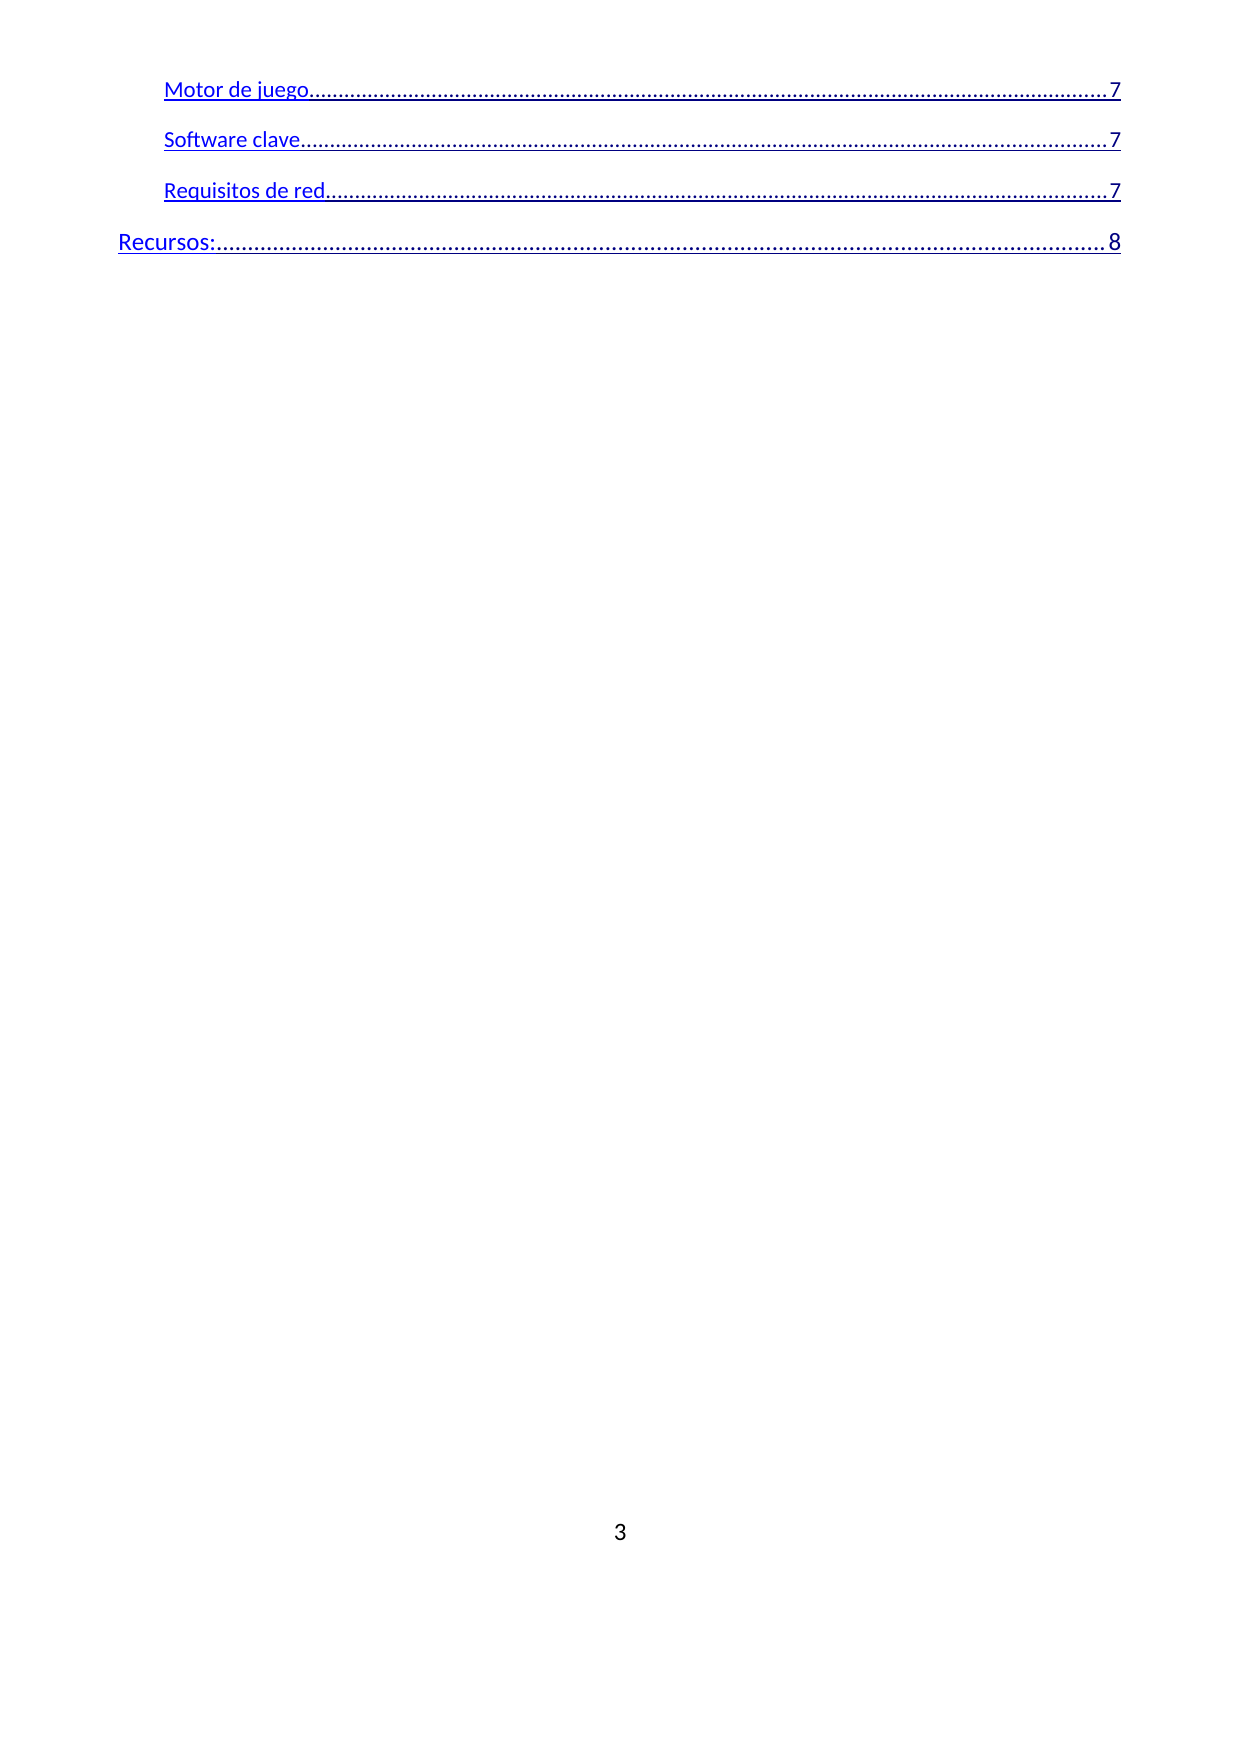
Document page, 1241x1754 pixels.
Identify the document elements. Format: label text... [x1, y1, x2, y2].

text Recursos: 8 [118, 227, 1122, 257]
text Requisitos de red 7 [164, 176, 1122, 204]
text Motor de juego 7 [164, 75, 1122, 103]
text Software clave 7 [164, 126, 1122, 153]
